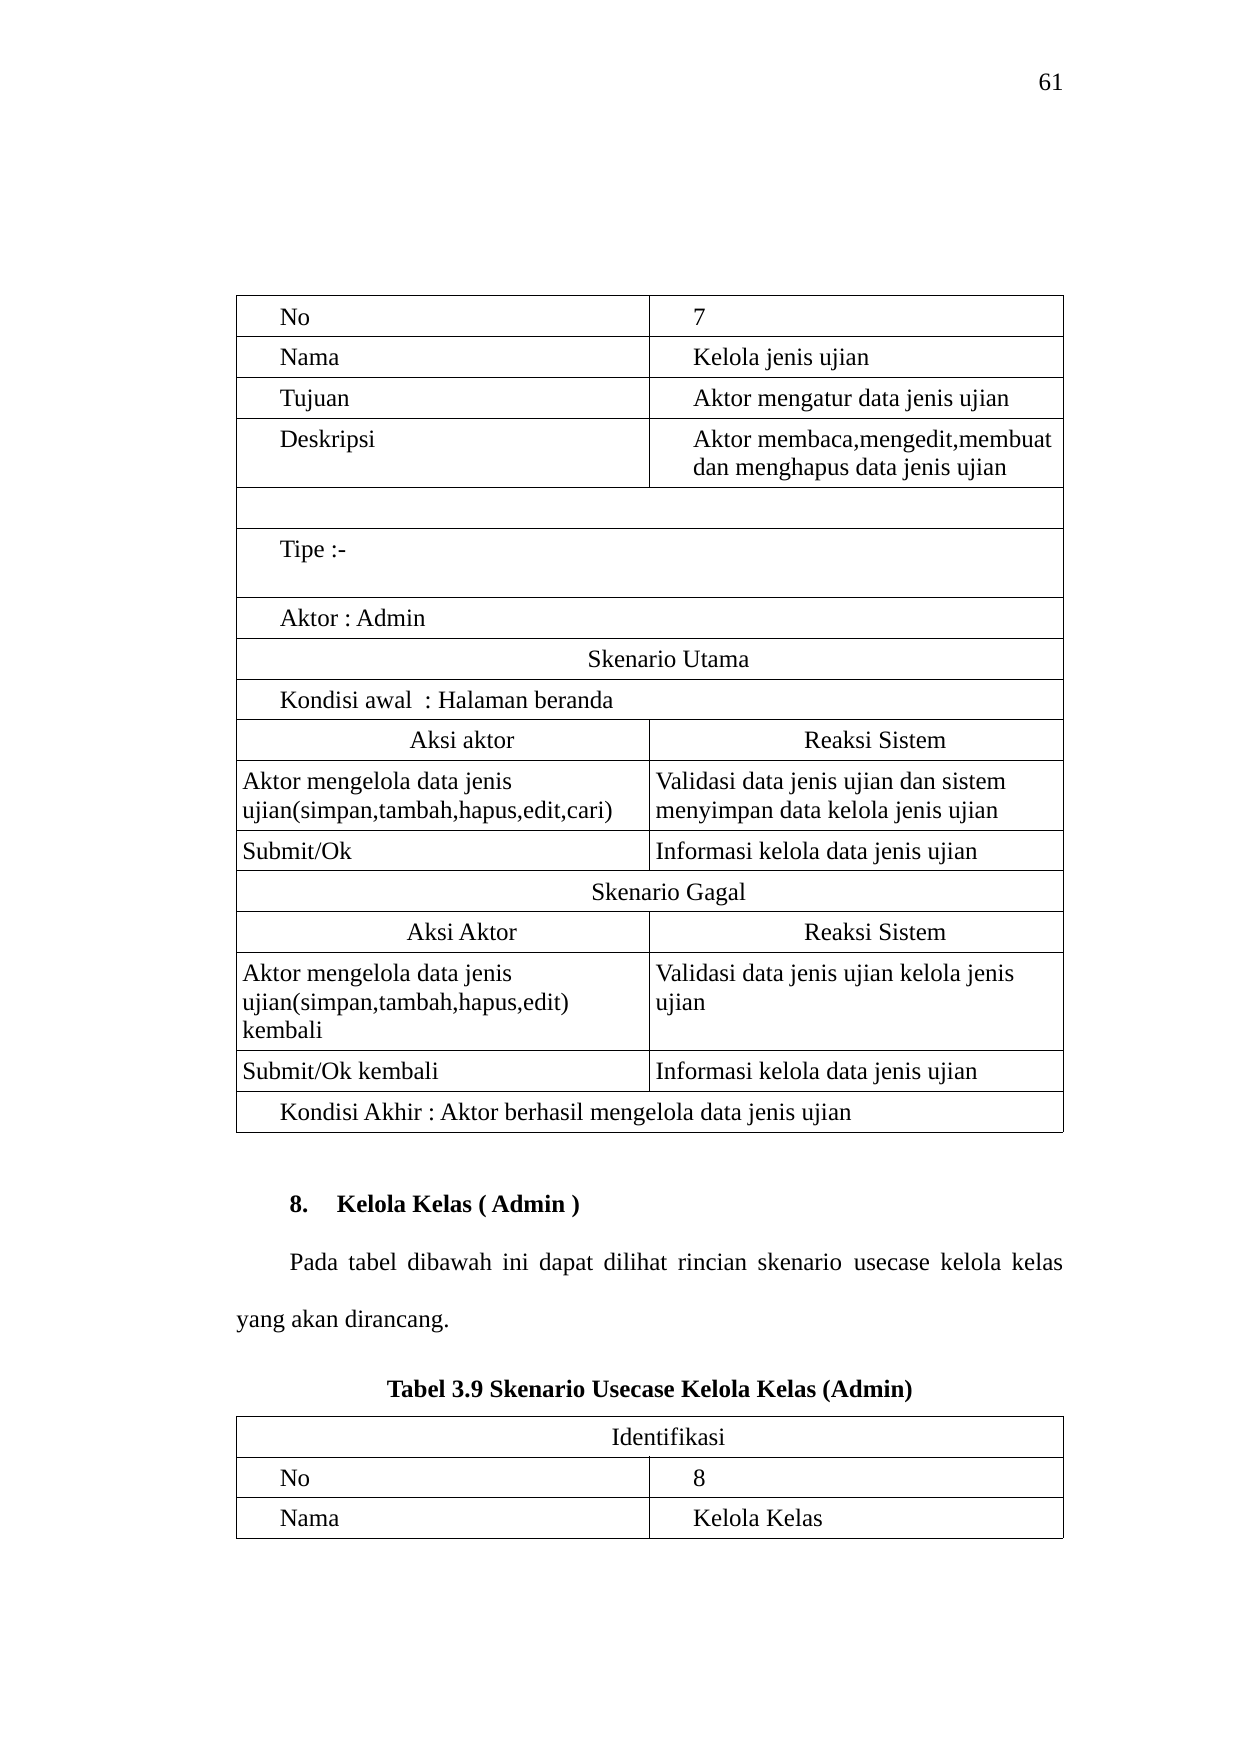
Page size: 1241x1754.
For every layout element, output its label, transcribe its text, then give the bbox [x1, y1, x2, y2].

table_cell Kondisi Akhir : Aktor berhasil mengelola data jenis ujian [237, 1092, 1063, 1131]
list Kelola Kelas ( Admin ) [289, 1189, 1063, 1218]
table_cell 7 [650, 296, 1063, 336]
table_cell Nama [237, 1498, 649, 1538]
table_cell Tujuan [237, 378, 649, 417]
table_cell No [237, 1458, 649, 1497]
table_cell Aktor mengelola data jenis ujian(simpan,tambah,hapus,edit) kembali [237, 953, 649, 1050]
table_cell Reaksi Sistem [650, 912, 1063, 952]
table_cell Informasi kelola data jenis ujian [650, 831, 1063, 870]
table_cell Aktor mengelola data jenis ujian(simpan,tambah,hapus,edit,cari) [237, 761, 649, 829]
table_cell Kelola jenis ujian [650, 337, 1063, 377]
table_cell [237, 488, 1063, 528]
table_cell Kelola Kelas [650, 1498, 1063, 1538]
table_header Identifikasi [237, 1417, 1063, 1456]
table_cell Validasi data jenis ujian dan sistem menyimpan data kelola jenis ujian [650, 761, 1063, 829]
table_cell Informasi kelola data jenis ujian [650, 1051, 1063, 1091]
table_cell No [237, 296, 649, 336]
table_cell Deskripsi [237, 419, 649, 487]
table_cell Tipe :- [237, 529, 1063, 597]
table_cell Aktor : Admin [237, 598, 1063, 638]
table_cell Skenario Utama [237, 639, 1063, 679]
table_cell Submit/Ok [237, 831, 649, 870]
table_cell Aktor membaca,mengedit,membuat dan menghapus data jenis ujian [650, 419, 1063, 487]
table_cell Validasi data jenis ujian kelola jenis ujian [650, 953, 1063, 1050]
table_cell Submit/Ok kembali [237, 1051, 649, 1091]
table_cell Nama [237, 337, 649, 377]
text Pada tabel dibawah ini dapat dilihat rincian skenario usecase kelola kelas yang akan dirancang. [236, 1247, 1063, 1333]
table_cell Aksi aktor [237, 720, 649, 760]
table_cell Skenario Gagal [237, 871, 1063, 911]
text Tabel 3.9 Skenario Usecase Kelola Kelas (Admin) [236, 1374, 1063, 1403]
table_cell Reaksi Sistem [650, 720, 1063, 760]
table_cell 8 [650, 1458, 1063, 1497]
table_cell Aksi Aktor [237, 912, 649, 952]
table_cell Kondisi awal : Halaman beranda [237, 680, 1063, 719]
table_cell Aktor mengatur data jenis ujian [650, 378, 1063, 417]
